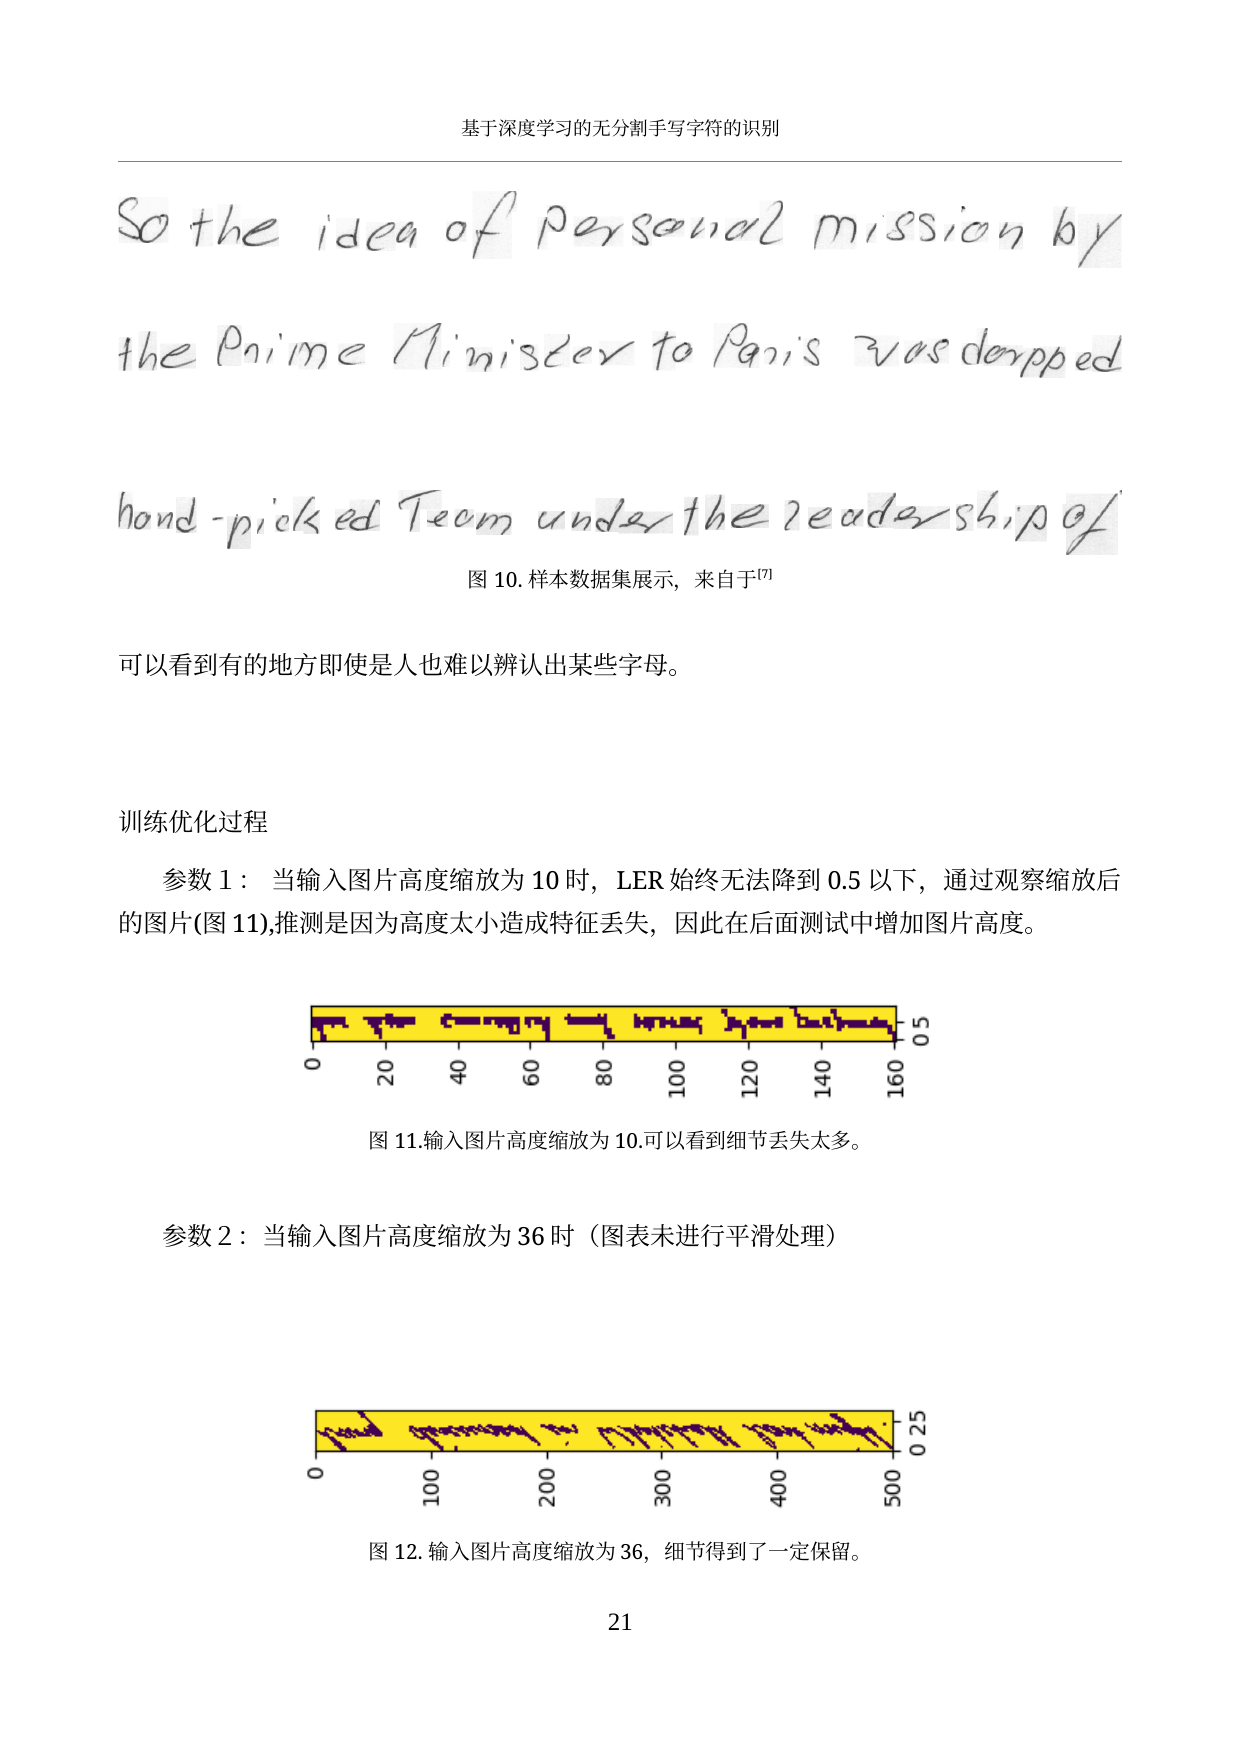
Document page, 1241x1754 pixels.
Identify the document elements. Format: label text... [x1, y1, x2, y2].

text 参数２：当输入图片高度缩放为36时（图表未进行平滑处理） [118, 1217, 1122, 1253]
picture [118, 323, 1122, 378]
text 图 11.输入图片高度缩放为10.可以看到细节丢失太多。 [292, 1116, 948, 1154]
text 图 12. 输入图片高度缩放为36，细节得到了一定保留。 [303, 1527, 937, 1563]
text 参数１： 当输入图片高度缩放为10时，LER始终无法降到0.5以下，通过观察缩放后的图片(图11),推测是因为高度太小造成特征丢失，因此在后面测试中增加图片高度。 [118, 861, 1122, 940]
picture [292, 974, 948, 1116]
text 可以看到有的地方即使是人也难以辨认出某些字母。 [118, 646, 1122, 682]
text 训练优化过程 [118, 803, 1122, 839]
picture [303, 1398, 937, 1527]
text 图 10. 样本数据集展示，来自于[7] [118, 555, 1122, 591]
picture [118, 191, 1122, 268]
picture [118, 490, 1122, 555]
